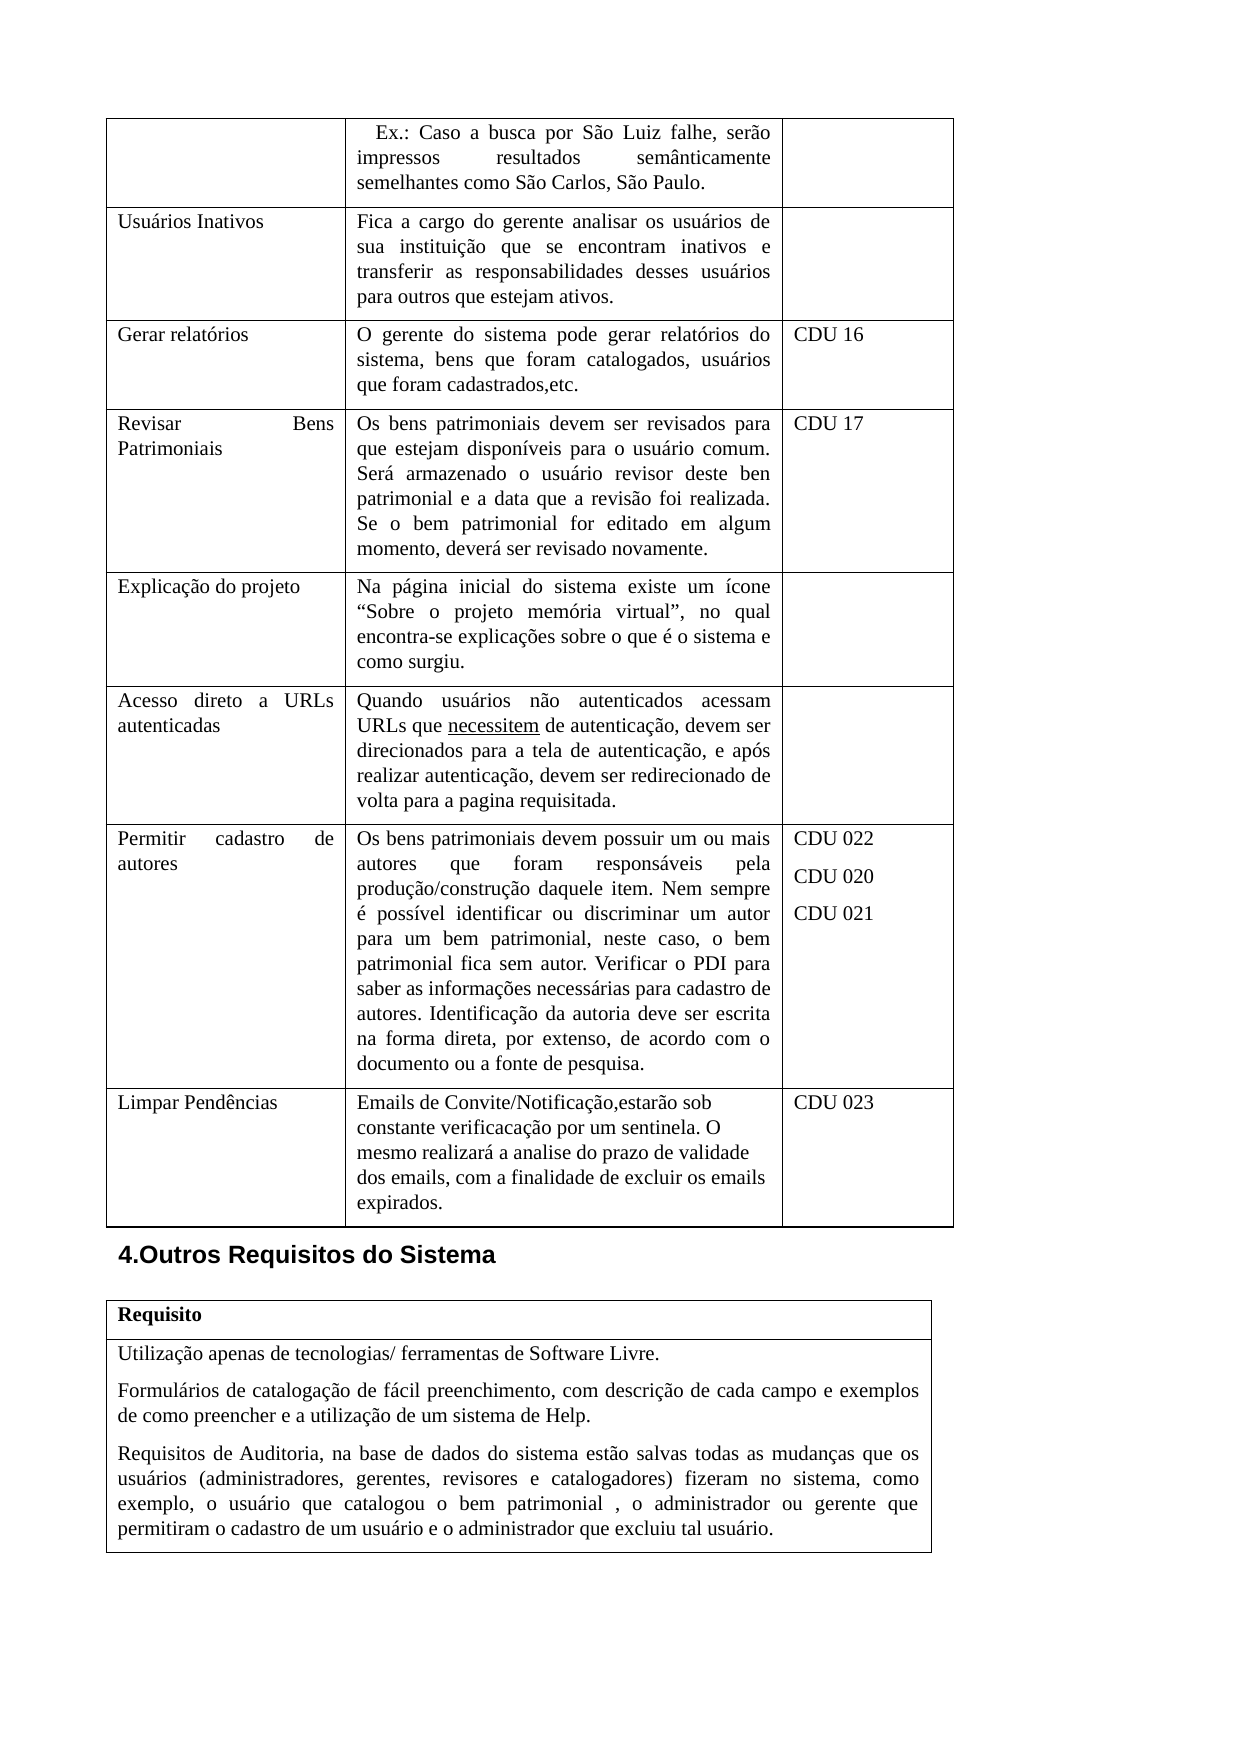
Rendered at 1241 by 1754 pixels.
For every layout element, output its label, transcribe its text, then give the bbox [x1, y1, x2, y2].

table_cell Acesso direto a URLs autenticadas [107, 687, 345, 824]
table_header Requisito [107, 1301, 931, 1338]
table_cell Utilização apenas de tecnologias/ ferramentas de Software Livre. Formulários de catalogação de fácil preenchimento, com descrição de cada campo e exemplos de como preencher e a utilização de um sistema de Help. Requisitos de Auditoria, na base de dados do sistema estão salvas todas as mudanças que os usuários (administradores, gerentes, revisores e catalogadores) fizeram no sistema, como exemplo, o usuário que catalogou o bem patrimonial , o administrador ou gerente que permitiram o cadastro de um usuário e o administrador que excluiu tal usuário. [107, 1340, 931, 1552]
table_cell [783, 573, 953, 686]
table_cell [783, 687, 953, 824]
table_cell Explicação do projeto [107, 573, 345, 686]
table_cell Quando usuários não autenticados acessam URLs que necessitem de autenticação, devem ser direcionados para a tela de autenticação, e após realizar autenticação, devem ser redirecionado de volta para a pagina requisitada. [346, 687, 782, 824]
table_cell Permitir cadastro de autores [107, 825, 345, 1088]
table_cell CDU 17 [783, 410, 953, 572]
table_cell Emails de Convite/Notificação,estarão sob constante verificacação por um sentinela. O mesmo realizará a analise do prazo de validade dos emails, com a finalidade de excluir os emails expirados. [346, 1089, 782, 1226]
table_cell [783, 119, 953, 207]
table_cell Gerar relatórios [107, 321, 345, 409]
table_cell [107, 119, 345, 207]
table_cell Ex.: Caso a busca por São Luiz falhe, serão impressos resultados semânticamente semelhantes como São Carlos, São Paulo. [346, 119, 782, 207]
table_cell CDU 16 [783, 321, 953, 409]
table_cell CDU 023 [783, 1089, 953, 1226]
table_cell [783, 208, 953, 320]
table_cell Revisar Bens Patrimoniais [107, 410, 345, 572]
table_cell Usuários Inativos [107, 208, 345, 320]
table_cell Os bens patrimoniais devem ser revisados para que estejam disponíveis para o usuário comum. Será armazenado o usuário revisor deste ben patrimonial e a data que a revisão foi realizada. Se o bem patrimonial for editado em algum momento, deverá ser revisado novamente. [346, 410, 782, 572]
table_cell CDU 022 CDU 020 CDU 021 [783, 825, 953, 1088]
table_cell Na página inicial do sistema existe um ícone “Sobre o projeto memória virtual”, no qual encontra-se explicações sobre o que é o sistema e como surgiu. [346, 573, 782, 686]
table_cell Fica a cargo do gerente analisar os usuários de sua instituição que se encontram inativos e transferir as responsabilidades desses usuários para outros que estejam ativos. [346, 208, 782, 320]
table_cell Limpar Pendências [107, 1089, 345, 1226]
subtitle Outros Requisitos do Sistema [118, 1240, 1122, 1269]
table_cell Os bens patrimoniais devem possuir um ou mais autores que foram responsáveis pela produção/construção daquele item. Nem sempre é possível identificar ou discriminar um autor para um bem patrimonial, neste caso, o bem patrimonial fica sem autor. Verificar o PDI para saber as informações necessárias para cadastro de autores. Identificação da autoria deve ser escrita na forma direta, por extenso, de acordo com o documento ou a fonte de pesquisa. [346, 825, 782, 1088]
table_cell O gerente do sistema pode gerar relatórios do sistema, bens que foram catalogados, usuários que foram cadastrados,etc. [346, 321, 782, 409]
